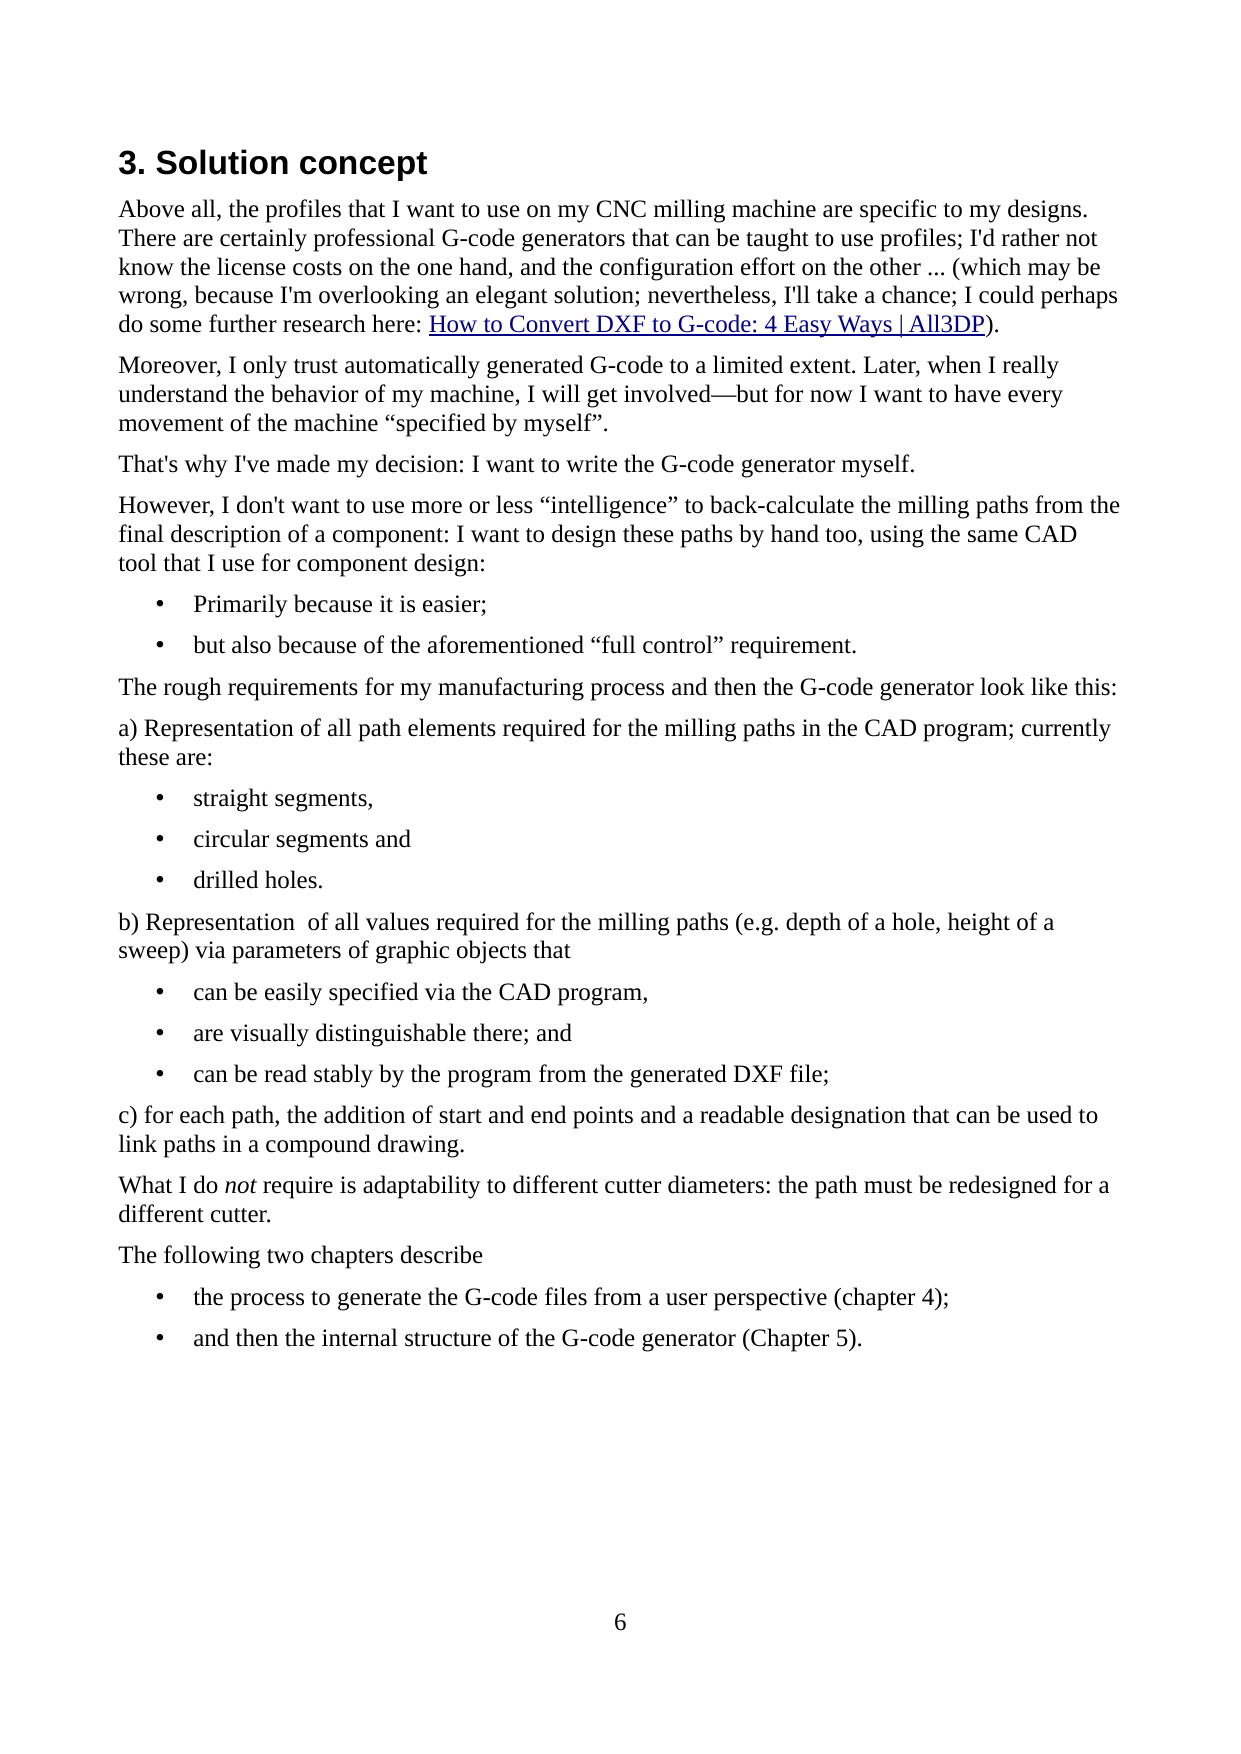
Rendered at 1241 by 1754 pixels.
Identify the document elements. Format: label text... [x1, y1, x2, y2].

list are visually distinguishable there; and [156, 1018, 1122, 1047]
text b) Representation of all values required for the milling paths (e.g. depth of a hole, height of a sweep) via parameters of graphic objects that [118, 907, 1122, 964]
text However, I don't want to use more or less “intelligence” to back-calculate the milling paths from the final description of a component: I want to design these paths by hand too, using the same CAD tool that I use for component design: [118, 491, 1122, 577]
subtitle 3. Solution concept [118, 143, 1122, 182]
list Primarily because it is easier; [156, 589, 1122, 618]
text Above all, the profiles that I want to use on my CNC milling machine are specific to my designs. There are certainly professional G-code generators that can be taught to use profiles; I'd rather not know the license costs on the one hand, and the configuration effort on the other ... (which may be wrong, because I'm overlooking an elegant solution; nevertheless, I'll take a chance; I could perhaps do some further research here: How to Convert DXF to G-code: 4 Easy Ways | All3DP). [118, 194, 1122, 338]
list drilled holes. [156, 866, 1122, 894]
list circular segments and [156, 824, 1122, 853]
text Moreover, I only trust automatically generated G-code to a limited extent. Later, when I really understand the behavior of my machine, I will get involved—but for now I want to have every movement of the machine “specified by myself”. [118, 351, 1122, 437]
list but also because of the aforementioned “full control” requirement. [156, 631, 1122, 659]
text The following two chapters describe [118, 1241, 1122, 1269]
list can be read stably by the program from the generated DXF file; [156, 1059, 1122, 1088]
list straight segments, [156, 783, 1122, 812]
list and then the internal structure of the G-code generator (Chapter 5). [156, 1323, 1122, 1352]
text The rough requirements for my manufacturing process and then the G-code generator look like this: [118, 672, 1122, 701]
list can be easily specified via the CAD program, [156, 977, 1122, 1006]
list the process to generate the G-code files from a user perspective (chapter 4); [156, 1282, 1122, 1311]
text What I do not require is adaptability to different cutter diameters: the path must be redesigned for a different cutter. [118, 1171, 1122, 1228]
text That's why I've made my decision: I want to write the G-code generator myself. [118, 449, 1122, 478]
text a) Representation of all path elements required for the milling paths in the CAD program; currently these are: [118, 713, 1122, 771]
text c) for each path, the addition of start and end points and a readable designation that can be used to link paths in a compound drawing. [118, 1101, 1122, 1158]
